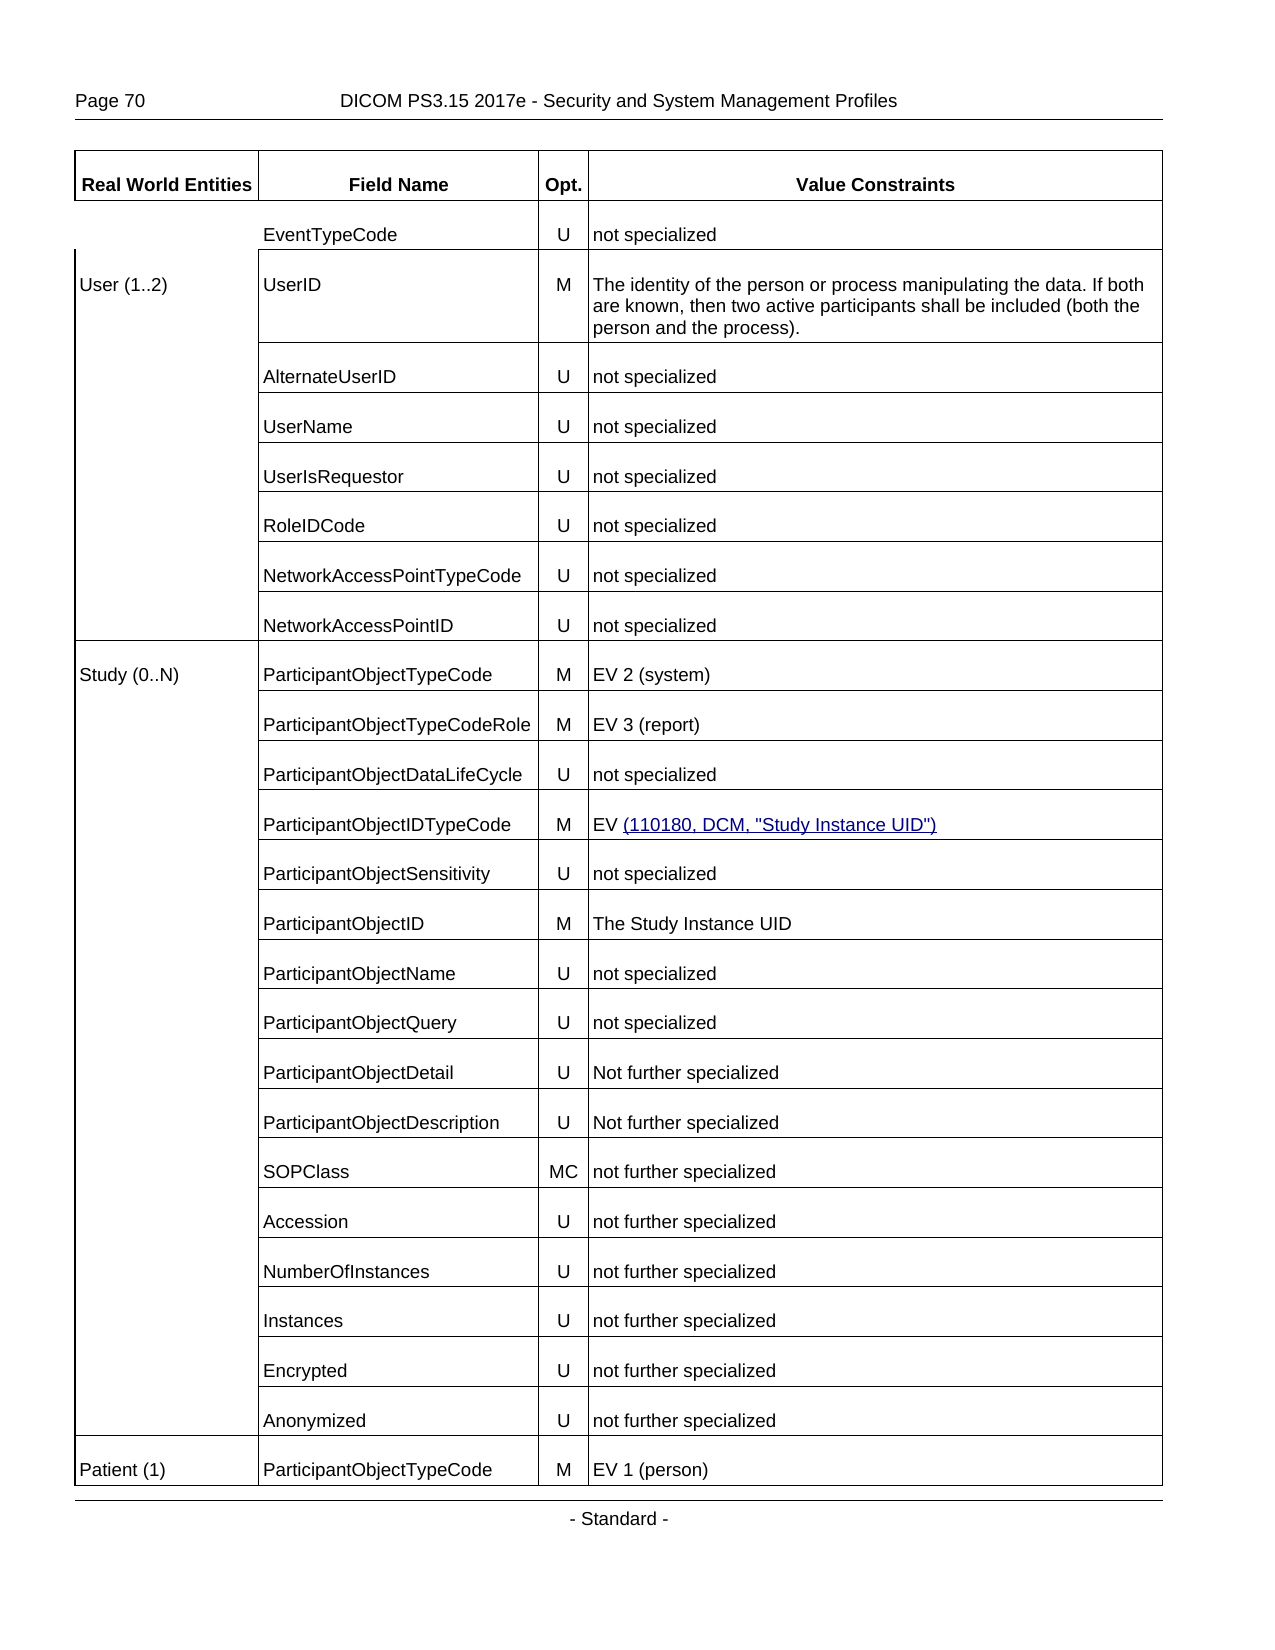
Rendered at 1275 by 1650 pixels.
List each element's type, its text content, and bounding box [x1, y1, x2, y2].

table_cell Not further specialized [589, 1089, 1162, 1137]
table_cell U [539, 940, 588, 988]
table_cell not further specialized [589, 1287, 1162, 1336]
table_cell Anonymized [259, 1387, 538, 1435]
table_cell Encrypted [259, 1337, 538, 1386]
table_cell M [539, 691, 588, 740]
table_cell NumberOfInstances [259, 1238, 538, 1286]
table_cell not specialized [589, 393, 1162, 442]
table_cell UserName [259, 393, 538, 442]
table_cell U [539, 443, 588, 491]
table_cell Not further specialized [589, 1039, 1162, 1087]
table_cell MC [539, 1138, 588, 1187]
table_cell not specialized [589, 343, 1162, 392]
table_cell ParticipantObjectTypeCode [259, 641, 538, 690]
table_cell ParticipantObjectDescription [259, 1089, 538, 1137]
table_cell NetworkAccessPointID [259, 592, 538, 640]
table_header Real World Entities [76, 151, 258, 200]
table_cell U [539, 542, 588, 591]
table_cell ParticipantObjectID [259, 890, 538, 938]
table_cell Patient (1) [76, 1436, 258, 1485]
table_cell AlternateUserID [259, 343, 538, 392]
table_cell U [539, 1387, 588, 1435]
table_cell RoleIDCode [259, 492, 538, 541]
table_cell not specialized [589, 443, 1162, 491]
table_cell M [539, 250, 588, 342]
table_cell not specialized [589, 840, 1162, 889]
table_cell ParticipantObjectIDTypeCode [259, 790, 538, 839]
table_cell ParticipantObjectDetail [259, 1039, 538, 1087]
table_cell The identity of the person or process manipulating the data. If both are known, then two active participants shall be included (both the person and the process). [589, 250, 1162, 342]
table_cell not specialized [589, 592, 1162, 640]
table_cell U [539, 1337, 588, 1386]
table_cell not specialized [589, 492, 1162, 541]
table_cell U [539, 393, 588, 442]
table_header Opt. [539, 151, 588, 200]
table_cell NetworkAccessPointTypeCode [259, 542, 538, 591]
table_cell not further specialized [589, 1387, 1162, 1435]
table_header Field Name [259, 151, 538, 200]
table_cell EventTypeCode [259, 201, 538, 249]
table_cell U [539, 1188, 588, 1237]
table_cell The Study Instance UID [589, 890, 1162, 938]
table_cell ParticipantObjectTypeCode [259, 1436, 538, 1485]
table_cell EV 2 (system) [589, 641, 1162, 690]
table_cell U [539, 840, 588, 889]
table_cell not further specialized [589, 1188, 1162, 1237]
table_cell U [539, 1089, 588, 1137]
table_cell Instances [259, 1287, 538, 1336]
table_cell EV 3 (report) [589, 691, 1162, 740]
table_cell U [539, 1287, 588, 1336]
table_cell not further specialized [589, 1238, 1162, 1286]
table_cell ParticipantObjectQuery [259, 989, 538, 1038]
table_cell not further specialized [589, 1337, 1162, 1386]
table_cell ParticipantObjectName [259, 940, 538, 988]
table_cell M [539, 890, 588, 938]
table_cell not specialized [589, 741, 1162, 789]
table_cell UserID [259, 250, 538, 342]
table_cell M [539, 1436, 588, 1485]
table_cell U [539, 492, 588, 541]
table_cell U [539, 741, 588, 789]
table_cell User (1..2) [76, 249, 258, 640]
table_cell not specialized [589, 989, 1162, 1038]
table_cell ParticipantObjectTypeCodeRole [259, 691, 538, 740]
table_cell U [539, 1039, 588, 1087]
table_cell ParticipantObjectDataLifeCycle [259, 741, 538, 789]
table_cell M [539, 641, 588, 690]
table_cell not specialized [589, 201, 1162, 249]
table_cell U [539, 592, 588, 640]
table_cell U [539, 989, 588, 1038]
table_cell UserIsRequestor [259, 443, 538, 491]
table_cell not specialized [589, 542, 1162, 591]
table_cell EV 1 (person) [589, 1436, 1162, 1485]
table_cell not further specialized [589, 1138, 1162, 1187]
table_cell U [539, 201, 588, 249]
table_cell EV (110180, DCM, "Study Instance UID") [589, 790, 1162, 839]
table_header Value Constraints [589, 151, 1162, 200]
table_cell Study (0..N) [76, 641, 258, 1435]
table_cell U [539, 1238, 588, 1286]
table_cell SOPClass [259, 1138, 538, 1187]
table_cell not specialized [589, 940, 1162, 988]
table_cell M [539, 790, 588, 839]
table_cell U [539, 343, 588, 392]
table_cell ParticipantObjectSensitivity [259, 840, 538, 889]
table_cell Accession [259, 1188, 538, 1237]
